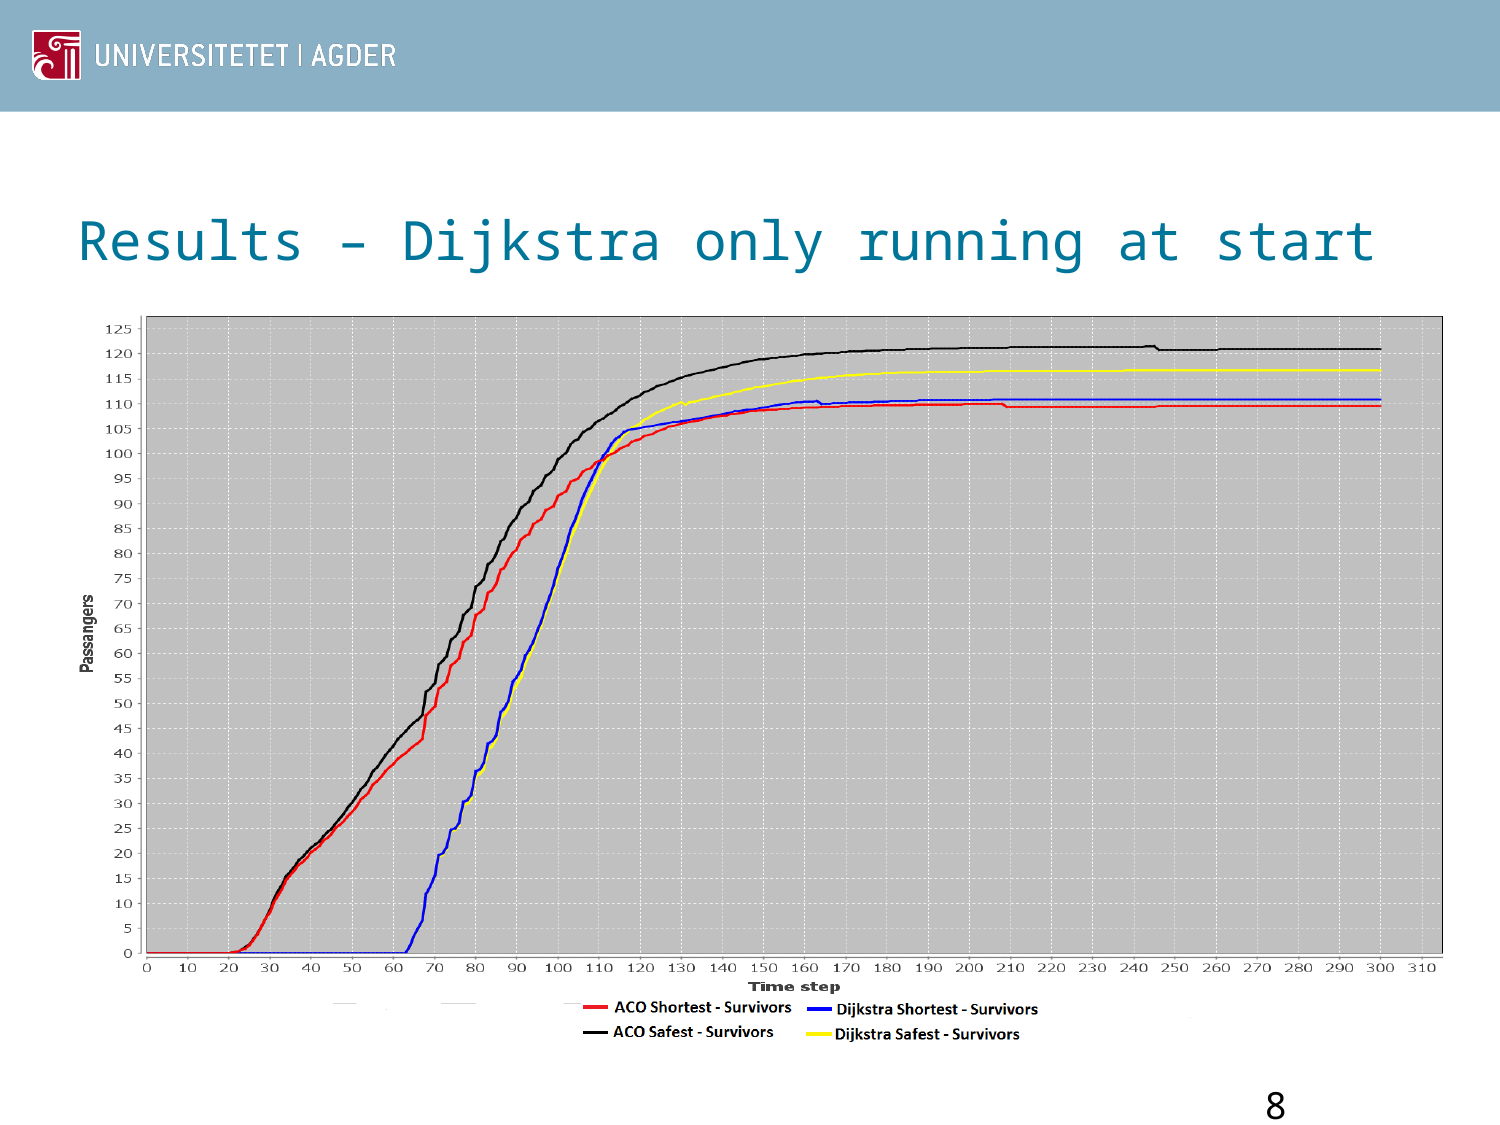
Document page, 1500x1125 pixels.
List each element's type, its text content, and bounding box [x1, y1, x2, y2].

picture [32, 30, 395, 80]
picture [74, 312, 1449, 1050]
title Results – Dijkstra only running at start [62, 75, 1462, 279]
